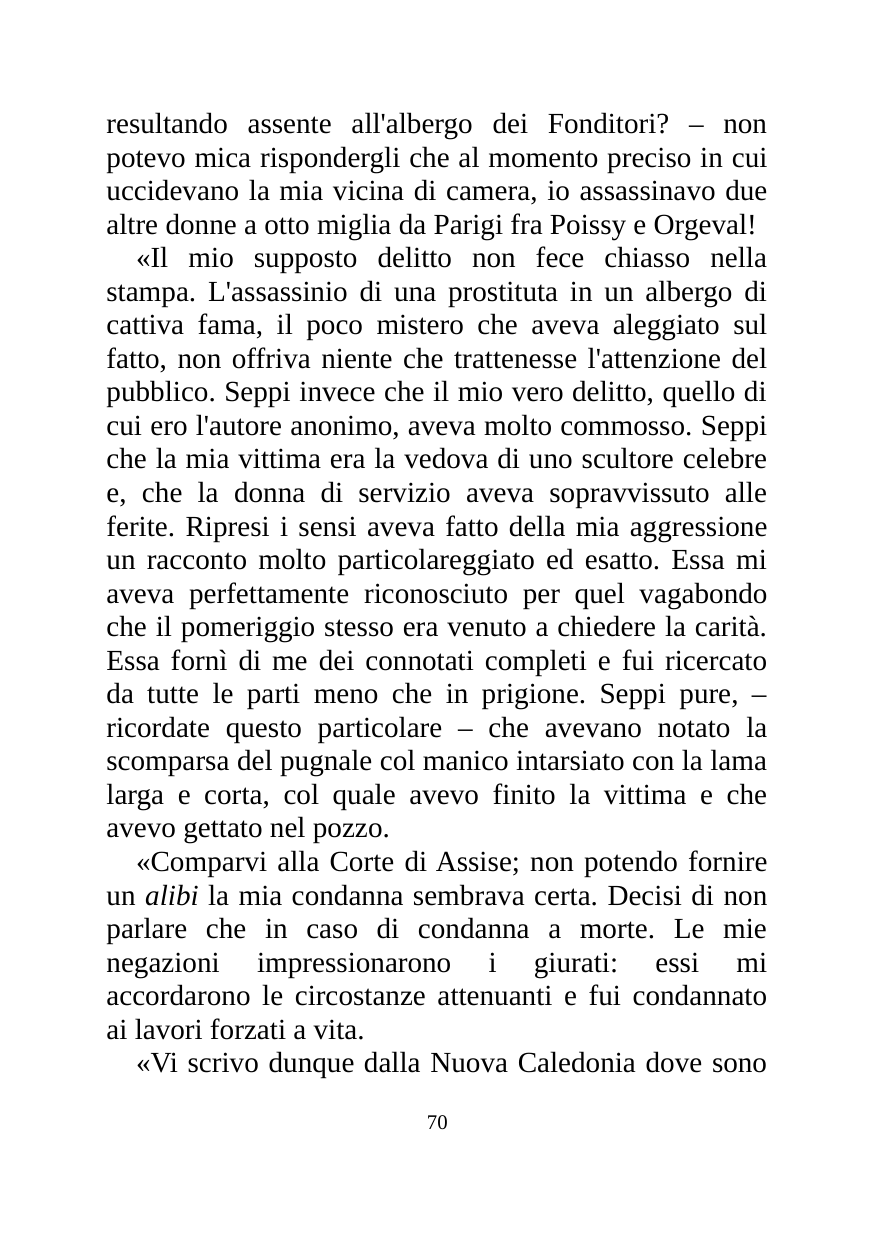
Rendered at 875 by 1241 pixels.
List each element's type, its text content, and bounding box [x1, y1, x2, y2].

text «Comparvi alla Corte di Assise; non potendo fornire un alibi la mia condanna sembrava certa. Decisi di non parlare che in caso di condanna a morte. Le mie negazioni impressionarono i giurati: essi mi accordarono le circostanze attenuanti e fui condannato ai lavori forzati a vita. [106, 844, 768, 1045]
text resultando assente all'albergo dei Fonditori? – non potevo mica rispondergli che al momento preciso in cui uccidevano la mia vicina di camera, io assassinavo due altre donne a otto miglia da Parigi fra Poissy e Orgeval! [106, 106, 768, 240]
text «Vi scrivo dunque dalla Nuova Caledonia dove sono [106, 1045, 768, 1079]
text «Il mio supposto delitto non fece chiasso nella stampa. L'assassinio di una prostituta in un albergo di cattiva fama, il poco mistero che aveva aleggiato sul fatto, non offriva niente che trattenesse l'attenzione del pubblico. Seppi invece che il mio vero delitto, quello di cui ero l'autore anonimo, aveva molto commosso. Seppi che la mia vittima era la vedova di uno scultore celebre e, che la donna di servizio aveva sopravvissuto alle ferite. Ripresi i sensi aveva fatto della mia aggressione un racconto molto particolareggiato ed esatto. Essa mi aveva perfettamente riconosciuto per quel vagabondo che il pomeriggio stesso era venuto a chiedere la carità. Essa fornì di me dei connotati completi e fui ricercato da tutte le parti meno che in prigione. Seppi pure, – ricordate questo particolare – che avevano notato la scomparsa del pugnale col manico intarsiato con la lama larga e corta, col quale avevo finito la vittima e che avevo gettato nel pozzo. [106, 240, 768, 844]
